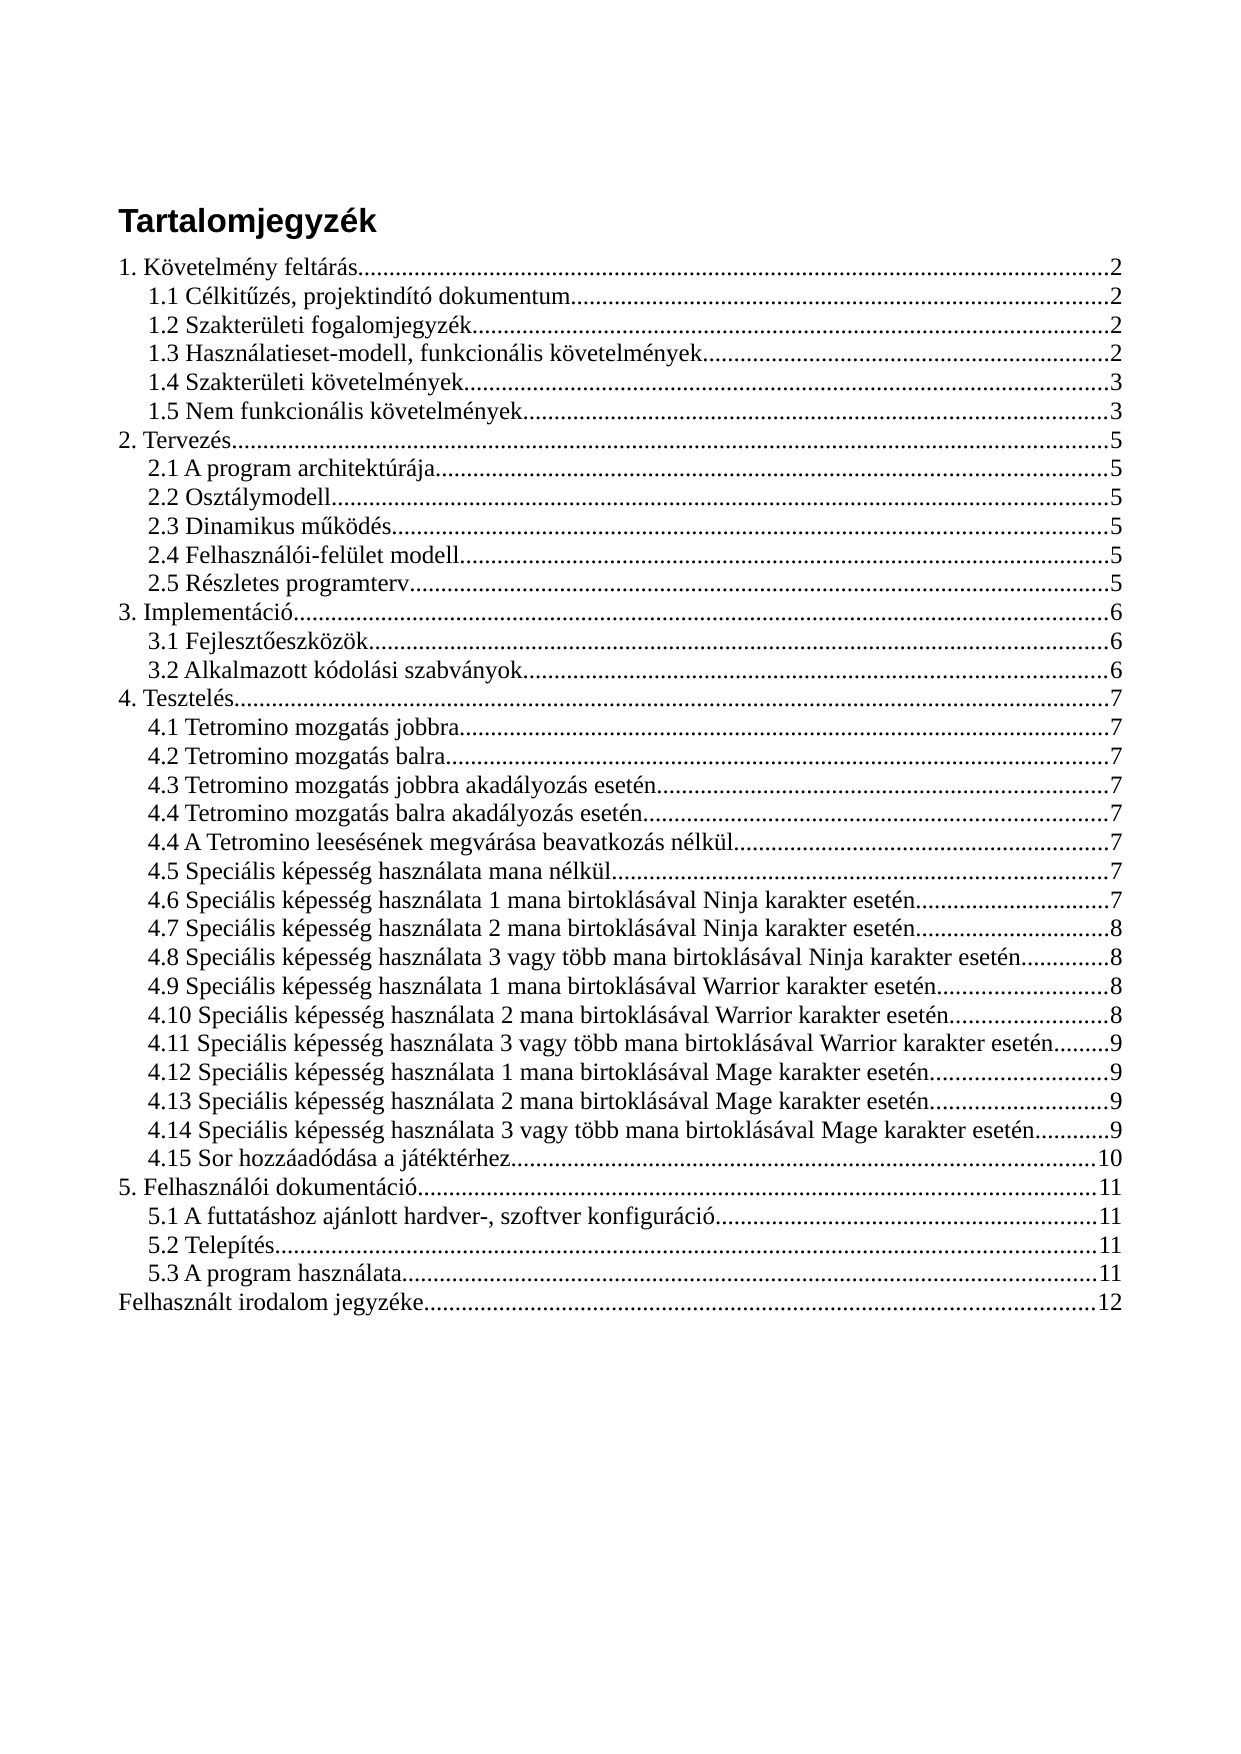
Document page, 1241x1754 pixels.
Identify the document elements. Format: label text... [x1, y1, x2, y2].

text 3.2 Alkalmazott kódolási szabványok 6 [148, 655, 1122, 683]
text 1.5 Nem funkcionális követelmények 3 [148, 396, 1122, 425]
text 5.2 Telepítés 11 [148, 1230, 1122, 1258]
text 3.1 Fejlesztőeszközök 6 [148, 626, 1122, 655]
text 4.11 Speciális képesség használata 3 vagy több mana birtoklásával Warrior karakter esetén 9 [148, 1028, 1122, 1057]
text 5. Felhasználói dokumentáció 11 [118, 1172, 1122, 1201]
text 4.4 Tetromino mozgatás balra akadályozás esetén 7 [148, 798, 1122, 827]
text 4.13 Speciális képesség használata 2 mana birtoklásával Mage karakter esetén 9 [148, 1086, 1122, 1115]
text 2. Tervezés 5 [118, 425, 1122, 453]
text 3. Implementáció 6 [118, 597, 1122, 626]
text 5.3 A program használata 11 [148, 1258, 1122, 1287]
text Felhasznált irodalom jegyzéke 12 [118, 1287, 1122, 1316]
text 4.3 Tetromino mozgatás jobbra akadályozás esetén 7 [148, 770, 1122, 798]
text 4.14 Speciális képesség használata 3 vagy több mana birtoklásával Mage karakter esetén 9 [148, 1115, 1122, 1143]
text 4.5 Speciális képesség használata mana nélkül 7 [148, 856, 1122, 885]
text 1.2 Szakterületi fogalomjegyzék 2 [148, 310, 1122, 338]
text 2.2 Osztálymodell 5 [148, 482, 1122, 511]
text 4.2 Tetromino mozgatás balra 7 [148, 741, 1122, 770]
text 4.6 Speciális képesség használata 1 mana birtoklásával Ninja karakter esetén 7 [148, 885, 1122, 913]
text 1.4 Szakterületi követelmények 3 [148, 367, 1122, 396]
text 4.1 Tetromino mozgatás jobbra 7 [148, 712, 1122, 741]
text 2.5 Részletes programterv 5 [148, 568, 1122, 597]
text 4. Tesztelés 7 [118, 683, 1122, 712]
text 2.4 Felhasználói-felület modell 5 [148, 540, 1122, 568]
text 2.1 A program architektúrája 5 [148, 453, 1122, 482]
text 1. Követelmény feltárás 2 [118, 252, 1122, 281]
subtitle Tartalomjegyzék [118, 201, 1122, 240]
text 4.4 A Tetromino leesésének megvárása beavatkozás nélkül 7 [148, 827, 1122, 856]
text 1.3 Használatieset-modell, funkcionális követelmények 2 [148, 338, 1122, 367]
text 4.9 Speciális képesség használata 1 mana birtoklásával Warrior karakter esetén 8 [148, 971, 1122, 1000]
text 4.8 Speciális képesség használata 3 vagy több mana birtoklásával Ninja karakter esetén 8 [148, 942, 1122, 971]
text 4.7 Speciális képesség használata 2 mana birtoklásával Ninja karakter esetén 8 [148, 913, 1122, 942]
text 5.1 A futtatáshoz ajánlott hardver-, szoftver konfiguráció 11 [148, 1201, 1122, 1230]
text 4.15 Sor hozzáadódása a játéktérhez 10 [148, 1143, 1122, 1172]
text 4.10 Speciális képesség használata 2 mana birtoklásával Warrior karakter esetén 8 [148, 1000, 1122, 1028]
text 1.1 Célkitűzés, projektindító dokumentum 2 [148, 281, 1122, 310]
text 2.3 Dinamikus működés 5 [148, 511, 1122, 540]
text 4.12 Speciális képesség használata 1 mana birtoklásával Mage karakter esetén 9 [148, 1057, 1122, 1086]
